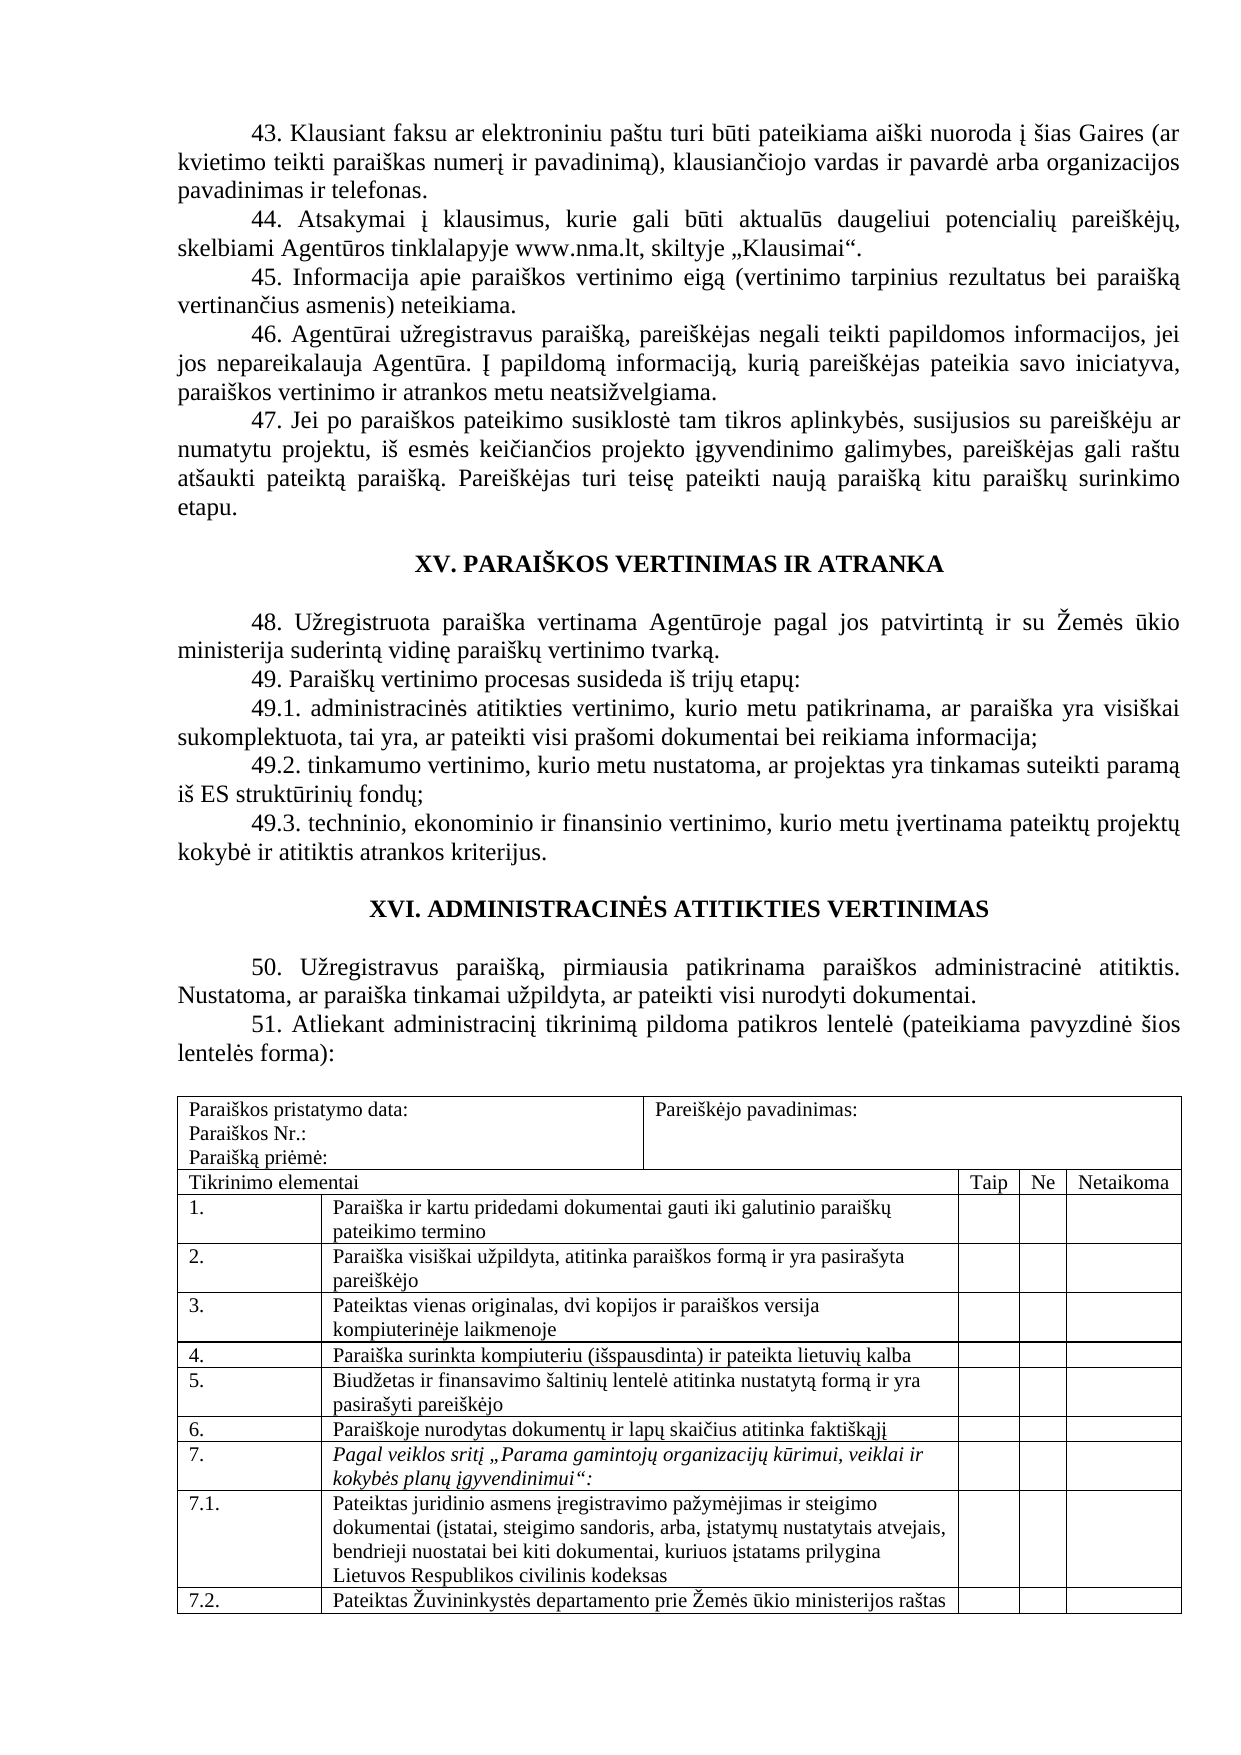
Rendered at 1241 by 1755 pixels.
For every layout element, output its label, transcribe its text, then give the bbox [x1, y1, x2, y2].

table_header Paraiškos pristatymo data: Paraiškos Nr.: Paraišką priėmė: [178, 1097, 643, 1169]
table_cell [1020, 1491, 1066, 1587]
table_cell Netaikoma [1067, 1170, 1181, 1194]
table_cell [1067, 1343, 1181, 1367]
table_cell [1020, 1442, 1066, 1490]
table_cell 7.1. [178, 1491, 321, 1587]
text 47. Jei po paraiškos pateikimo susiklostė tam tikros aplinkybės, susijusios su pareiškėju ar numatytu projektu, iš esmės keičiančios projekto įgyvendinimo galimybes, pareiškėjas gali raštu atšaukti pateiktą paraišką. Pareiškėjas turi teisę pateikti naują paraišką kitu paraiškų surinkimo etapu. [177, 406, 1181, 521]
table_cell 6. [178, 1417, 321, 1441]
table_cell 7. [178, 1442, 321, 1490]
text 49.3. techninio, ekonominio ir finansinio vertinimo, kurio metu įvertinama pateiktų projektų kokybė ir atitiktis atrankos kriterijus. [177, 808, 1181, 866]
text 43. Klausiant faksu ar elektroniniu paštu turi būti pateikiama aiški nuoroda į šias Gaires (ar kvietimo teikti paraiškas numerį ir pavadinimą), klausiančiojo vardas ir pavardė arba organizacijos pavadinimas ir telefonas. [177, 118, 1181, 204]
table_cell [1020, 1417, 1066, 1441]
table_cell [959, 1368, 1019, 1416]
table_cell [1067, 1368, 1181, 1416]
text 44. Atsakymai į klausimus, kurie gali būti aktualūs daugeliui potencialių pareiškėjų, skelbiami Agentūros tinklalapyje www.nma.lt, skiltyje „Klausimai“. [177, 204, 1181, 262]
text 48. Užregistruota paraiška vertinama Agentūroje pagal jos patvirtintą ir su Žemės ūkio ministerija suderintą vidinę paraiškų vertinimo tvarką. [177, 607, 1181, 664]
text 49.2. tinkamumo vertinimo, kurio metu nustatoma, ar projektas yra tinkamas suteikti paramą iš ES struktūrinių fondų; [177, 751, 1181, 808]
table_cell [959, 1195, 1019, 1243]
table_cell 5. [178, 1368, 321, 1416]
table_cell Paraiškoje nurodytas dokumentų ir lapų skaičius atitinka faktiškąjį [322, 1417, 958, 1441]
table_cell [959, 1491, 1019, 1587]
text XVI. ADMINISTRACINĖS ATITIKTIES VERTINIMAS [177, 894, 1181, 923]
table_cell [1020, 1368, 1066, 1416]
table_cell Taip [959, 1170, 1019, 1194]
table_cell 3. [178, 1293, 321, 1341]
table_cell [1067, 1491, 1181, 1587]
table_cell [1067, 1588, 1181, 1612]
table_cell Paraiška surinkta kompiuteriu (išspausdinta) ir pateikta lietuvių kalba [322, 1343, 958, 1367]
table_cell [959, 1293, 1019, 1341]
table_cell [959, 1588, 1019, 1612]
table_cell [1067, 1293, 1181, 1341]
table_cell Pagal veiklos sritį „Parama gamintojų organizacijų kūrimui, veiklai ir kokybės planų įgyvendinimui“: [322, 1442, 958, 1490]
table_cell Paraiška ir kartu pridedami dokumentai gauti iki galutinio paraiškų pateikimo termino [322, 1195, 958, 1243]
table_cell Biudžetas ir finansavimo šaltinių lentelė atitinka nustatytą formą ir yra pasirašyti pareiškėjo [322, 1368, 958, 1416]
table_cell [1020, 1195, 1066, 1243]
table_cell [1020, 1244, 1066, 1292]
table_cell [959, 1442, 1019, 1490]
table_cell [959, 1417, 1019, 1441]
table_cell 1. [178, 1195, 321, 1243]
text 51. Atliekant administracinį tikrinimą pildoma patikros lentelė (pateikiama pavyzdinė šios lentelės forma): [177, 1009, 1181, 1067]
table_cell [1020, 1343, 1066, 1367]
table_cell Pateiktas juridinio asmens įregistravimo pažymėjimas ir steigimo dokumentai (įstatai, steigimo sandoris, arba, įstatymų nustatytais atvejais, bendrieji nuostatai bei kiti dokumentai, kuriuos įstatams prilygina Lietuvos Respublikos civilinis kodeksas [322, 1491, 958, 1587]
text 49.1. administracinės atitikties vertinimo, kurio metu patikrinama, ar paraiška yra visiškai sukomplektuota, tai yra, ar pateikti visi prašomi dokumentai bei reikiama informacija; [177, 693, 1181, 751]
table_cell [1067, 1417, 1181, 1441]
table_cell Ne [1020, 1170, 1066, 1194]
text XV. PARAIŠKOS VERTINIMAS IR ATRANKA [177, 549, 1181, 578]
table_cell 4. [178, 1343, 321, 1367]
table_cell [1067, 1195, 1181, 1243]
table_cell Tikrinimo elementai [178, 1170, 958, 1194]
table_cell [1020, 1588, 1066, 1612]
table_cell Pateiktas vienas originalas, dvi kopijos ir paraiškos versija kompiuterinėje laikmenoje [322, 1293, 958, 1341]
table_cell 2. [178, 1244, 321, 1292]
table_cell [1020, 1293, 1066, 1341]
table_cell [1067, 1442, 1181, 1490]
table_cell Paraiška visiškai užpildyta, atitinka paraiškos formą ir yra pasirašyta pareiškėjo [322, 1244, 958, 1292]
table_cell [1067, 1244, 1181, 1292]
text 45. Informacija apie paraiškos vertinimo eigą (vertinimo tarpinius rezultatus bei paraišką vertinančius asmenis) neteikiama. [177, 262, 1181, 319]
text 46. Agentūrai užregistravus paraišką, pareiškėjas negali teikti papildomos informacijos, jei jos nepareikalauja Agentūra. Į papildomą informaciją, kurią pareiškėjas pateikia savo iniciatyva, paraiškos vertinimo ir atrankos metu neatsižvelgiama. [177, 319, 1181, 406]
table_cell [959, 1244, 1019, 1292]
table_cell 7.2. [178, 1588, 321, 1612]
table_header Pareiškėjo pavadinimas: [644, 1097, 1181, 1169]
table_cell Pateiktas Žuvininkystės departamento prie Žemės ūkio ministerijos raštas [322, 1588, 958, 1612]
table_cell [959, 1343, 1019, 1367]
text 50. Užregistravus paraišką, pirmiausia patikrinama paraiškos administracinė atitiktis. Nustatoma, ar paraiška tinkamai užpildyta, ar pateikti visi nurodyti dokumentai. [177, 952, 1181, 1009]
text 49. Paraiškų vertinimo procesas susideda iš trijų etapų: [177, 664, 1181, 693]
